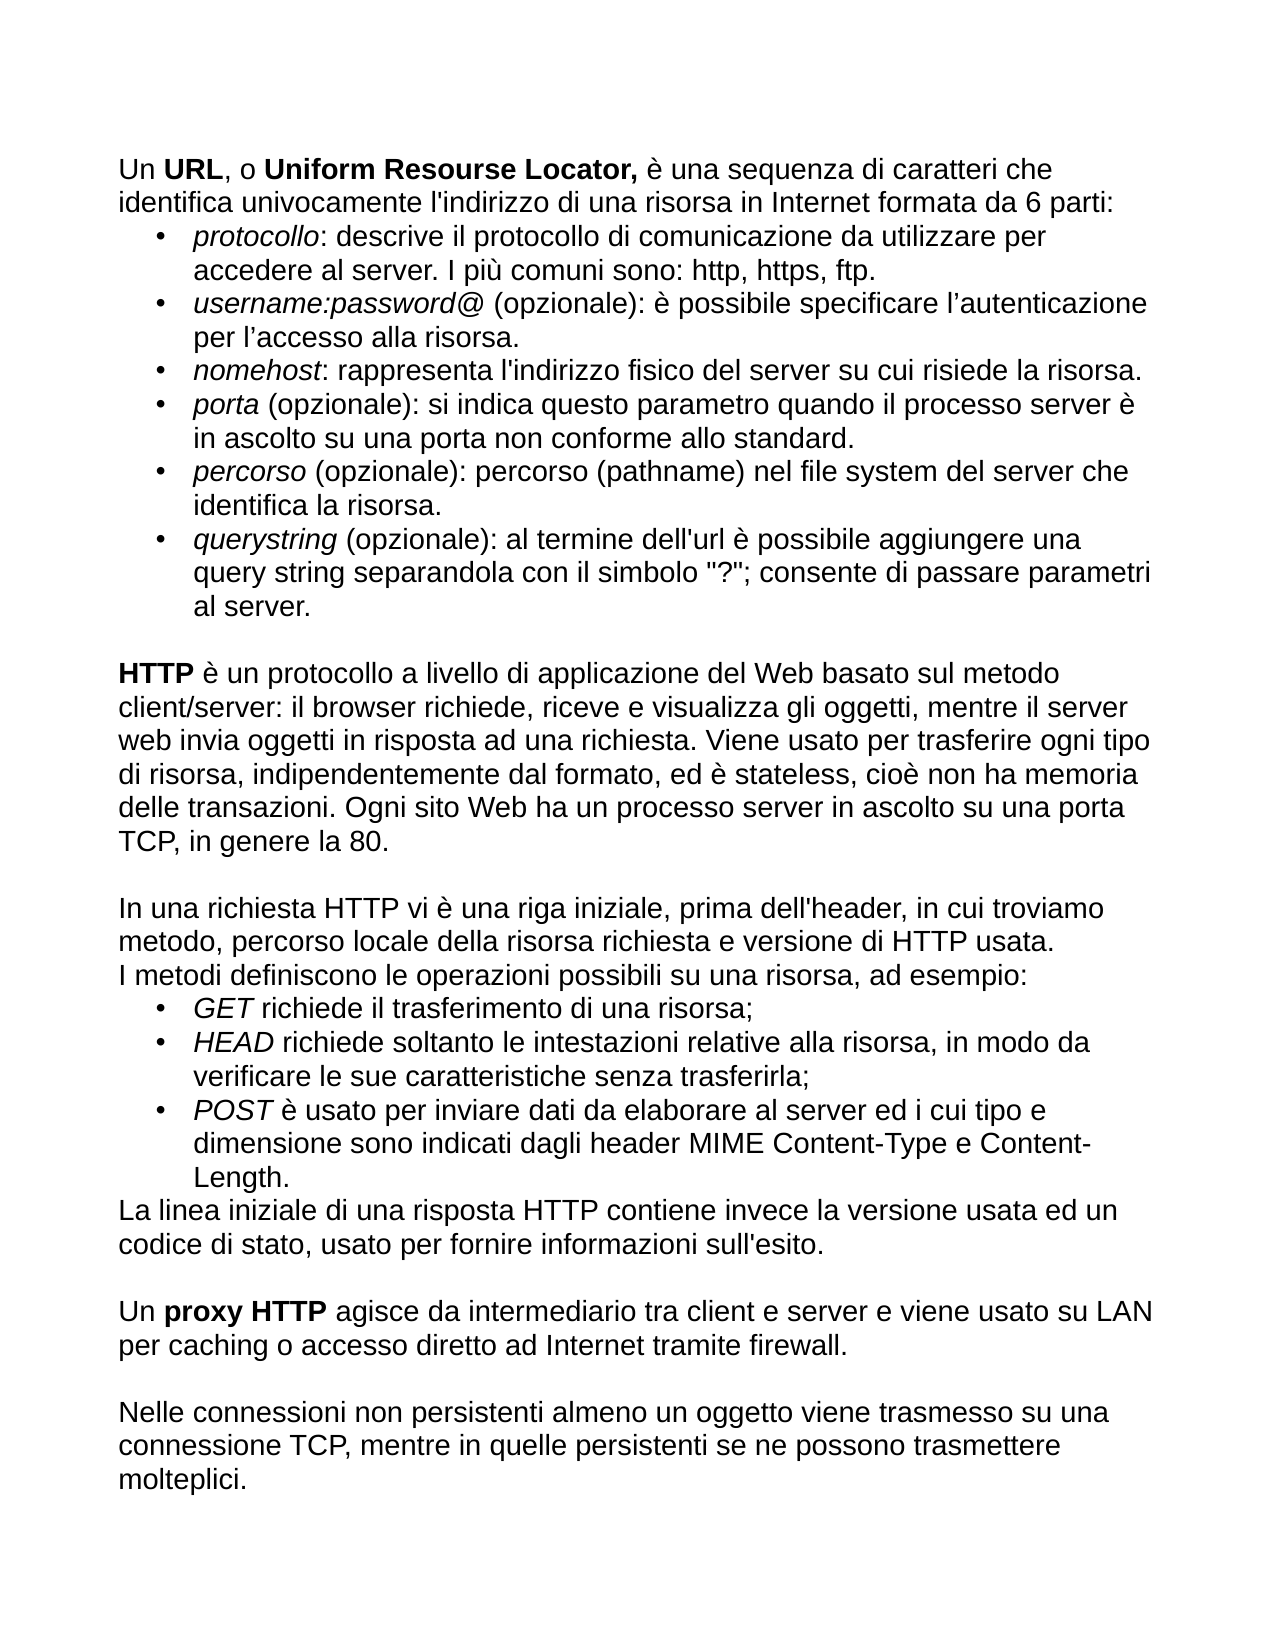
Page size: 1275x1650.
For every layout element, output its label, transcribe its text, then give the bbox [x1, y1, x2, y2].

text Nelle connessioni non persistenti almeno un oggetto viene trasmesso su una connessione TCP, mentre in quelle persistenti se ne possono trasmettere molteplici. [118, 1394, 1157, 1495]
list protocollo: descrive il protocollo di comunicazione da utilizzare per accedere al server. I più comuni sono: http, https, ftp. [156, 219, 1157, 286]
list username:password@ (opzionale): è possibile specificare l’autenticazione per l’accesso alla risorsa. [156, 286, 1157, 353]
text Un URL, o Uniform Resourse Locator, è una sequenza di caratteri che identifica univocamente l'indirizzo di una risorsa in Internet formata da 6 parti: [118, 152, 1157, 219]
list POST è usato per inviare dati da elaborare al server ed i cui tipo e dimensione sono indicati dagli header MIME Content-Type e Content-Length. [156, 1092, 1157, 1193]
text I metodi definiscono le operazioni possibili su una risorsa, ad esempio: [118, 958, 1157, 991]
list HEAD richiede soltanto le intestazioni relative alla risorsa, in modo da verificare le sue caratteristiche senza trasferirla; [156, 1025, 1157, 1092]
list porta (opzionale): si indica questo parametro quando il processo server è in ascolto su una porta non conforme allo standard. [156, 387, 1157, 454]
list querystring (opzionale): al termine dell'url è possibile aggiungere una query string separandola con il simbolo "?"; consente di passare parametri al server. [156, 522, 1157, 622]
text Un proxy HTTP agisce da intermediario tra client e server e viene usato su LAN per caching o accesso diretto ad Internet tramite firewall. [118, 1294, 1157, 1361]
list nomehost: rappresenta l'indirizzo fisico del server su cui risiede la risorsa. [156, 353, 1157, 387]
list percorso (opzionale): percorso (pathname) nel file system del server che identifica la risorsa. [156, 454, 1157, 522]
list GET richiede il trasferimento di una risorsa; [156, 991, 1157, 1025]
text La linea iniziale di una risposta HTTP contiene invece la versione usata ed un codice di stato, usato per fornire informazioni sull'esito. [118, 1193, 1157, 1260]
text In una richiesta HTTP vi è una riga iniziale, prima dell'header, in cui troviamo metodo, percorso locale della risorsa richiesta e versione di HTTP usata. [118, 891, 1157, 958]
text HTTP è un protocollo a livello di applicazione del Web basato sul metodo client/server: il browser richiede, riceve e visualizza gli oggetti, mentre il server web invia oggetti in risposta ad una richiesta. Viene usato per trasferire ogni tipo di risorsa, indipendentemente dal formato, ed è stateless, cioè non ha memoria delle transazioni. Ogni sito Web ha un processo server in ascolto su una porta TCP, in genere la 80. [118, 656, 1157, 857]
